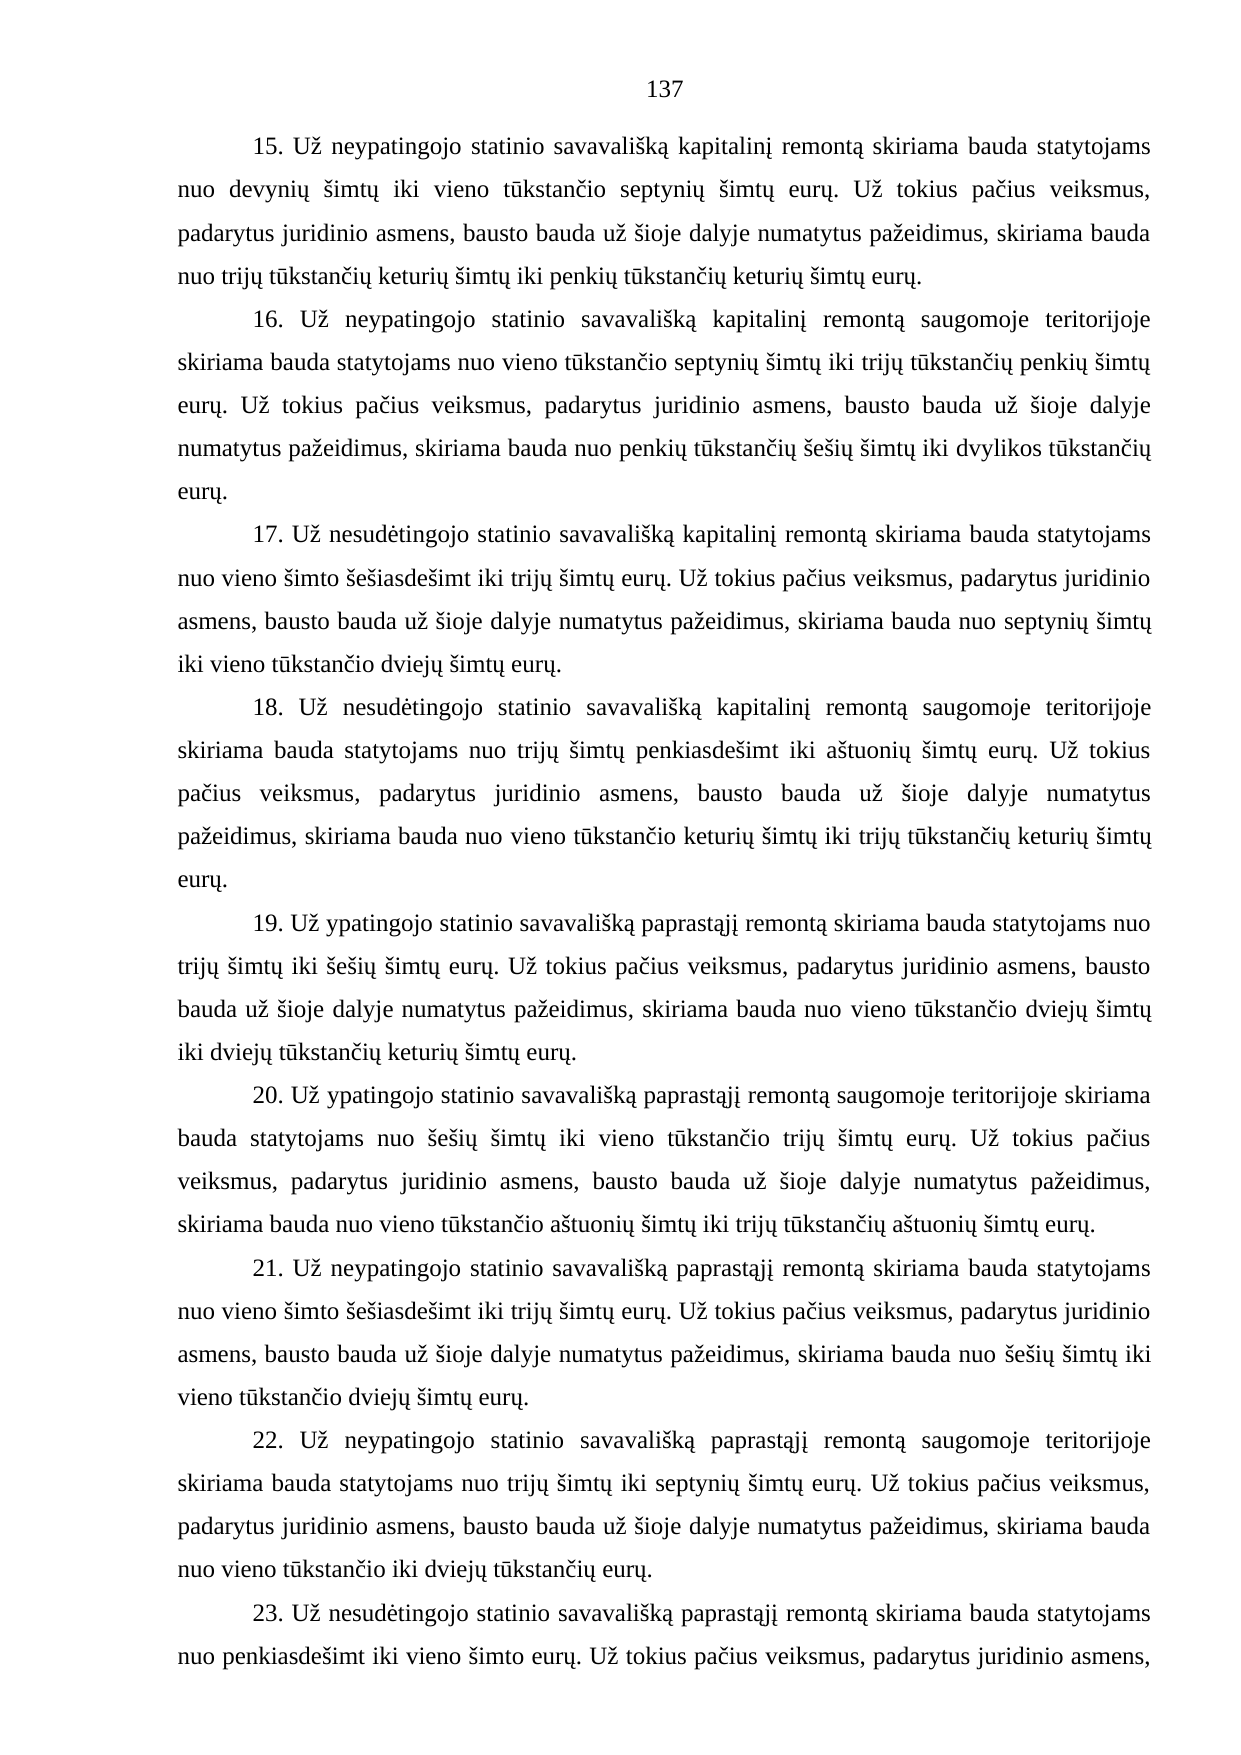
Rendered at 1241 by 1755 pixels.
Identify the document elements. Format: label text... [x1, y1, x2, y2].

text 18. Už nesudėtingojo statinio savavališką kapitalinį remontą saugomoje teritorijoje skiriama bauda statytojams nuo trijų šimtų penkiasdešimt iki aštuonių šimtų eurų. Už tokius pačius veiksmus, padarytus juridinio asmens, bausto bauda už šioje dalyje numatytus pažeidimus, skiriama bauda nuo vieno tūkstančio keturių šimtų iki trijų tūkstančių keturių šimtų eurų. [177, 692, 1152, 893]
text 20. Už ypatingojo statinio savavališką paprastąjį remontą saugomoje teritorijoje skiriama bauda statytojams nuo šešių šimtų iki vieno tūkstančio trijų šimtų eurų. Už tokius pačius veiksmus, padarytus juridinio asmens, bausto bauda už šioje dalyje numatytus pažeidimus, skiriama bauda nuo vieno tūkstančio aštuonių šimtų iki trijų tūkstančių aštuonių šimtų eurų. [177, 1080, 1152, 1238]
text 15. Už neypatingojo statinio savavališką kapitalinį remontą skiriama bauda statytojams nuo devynių šimtų iki vieno tūkstančio septynių šimtų eurų. Už tokius pačius veiksmus, padarytus juridinio asmens, bausto bauda už šioje dalyje numatytus pažeidimus, skiriama bauda nuo trijų tūkstančių keturių šimtų iki penkių tūkstančių keturių šimtų eurų. [177, 131, 1152, 289]
text 19. Už ypatingojo statinio savavališką paprastąjį remontą skiriama bauda statytojams nuo trijų šimtų iki šešių šimtų eurų. Už tokius pačius veiksmus, padarytus juridinio asmens, bausto bauda už šioje dalyje numatytus pažeidimus, skiriama bauda nuo vieno tūkstančio dviejų šimtų iki dviejų tūkstančių keturių šimtų eurų. [177, 908, 1152, 1066]
text 17. Už nesudėtingojo statinio savavališką kapitalinį remontą skiriama bauda statytojams nuo vieno šimto šešiasdešimt iki trijų šimtų eurų. Už tokius pačius veiksmus, padarytus juridinio asmens, bausto bauda už šioje dalyje numatytus pažeidimus, skiriama bauda nuo septynių šimtų iki vieno tūkstančio dviejų šimtų eurų. [177, 519, 1152, 678]
text 21. Už neypatingojo statinio savavališką paprastąjį remontą skiriama bauda statytojams nuo vieno šimto šešiasdešimt iki trijų šimtų eurų. Už tokius pačius veiksmus, padarytus juridinio asmens, bausto bauda už šioje dalyje numatytus pažeidimus, skiriama bauda nuo šešių šimtų iki vieno tūkstančio dviejų šimtų eurų. [177, 1253, 1152, 1411]
text 16. Už neypatingojo statinio savavališką kapitalinį remontą saugomoje teritorijoje skiriama bauda statytojams nuo vieno tūkstančio septynių šimtų iki trijų tūkstančių penkių šimtų eurų. Už tokius pačius veiksmus, padarytus juridinio asmens, bausto bauda už šioje dalyje numatytus pažeidimus, skiriama bauda nuo penkių tūkstančių šešių šimtų iki dvylikos tūkstančių eurų. [177, 304, 1152, 505]
text 22. Už neypatingojo statinio savavališką paprastąjį remontą saugomoje teritorijoje skiriama bauda statytojams nuo trijų šimtų iki septynių šimtų eurų. Už tokius pačius veiksmus, padarytus juridinio asmens, bausto bauda už šioje dalyje numatytus pažeidimus, skiriama bauda nuo vieno tūkstančio iki dviejų tūkstančių eurų. [177, 1425, 1152, 1583]
text 23. Už nesudėtingojo statinio savavališką paprastąjį remontą skiriama bauda statytojams nuo penkiasdešimt iki vieno šimto eurų. Už tokius pačius veiksmus, padarytus juridinio asmens, [177, 1598, 1152, 1669]
